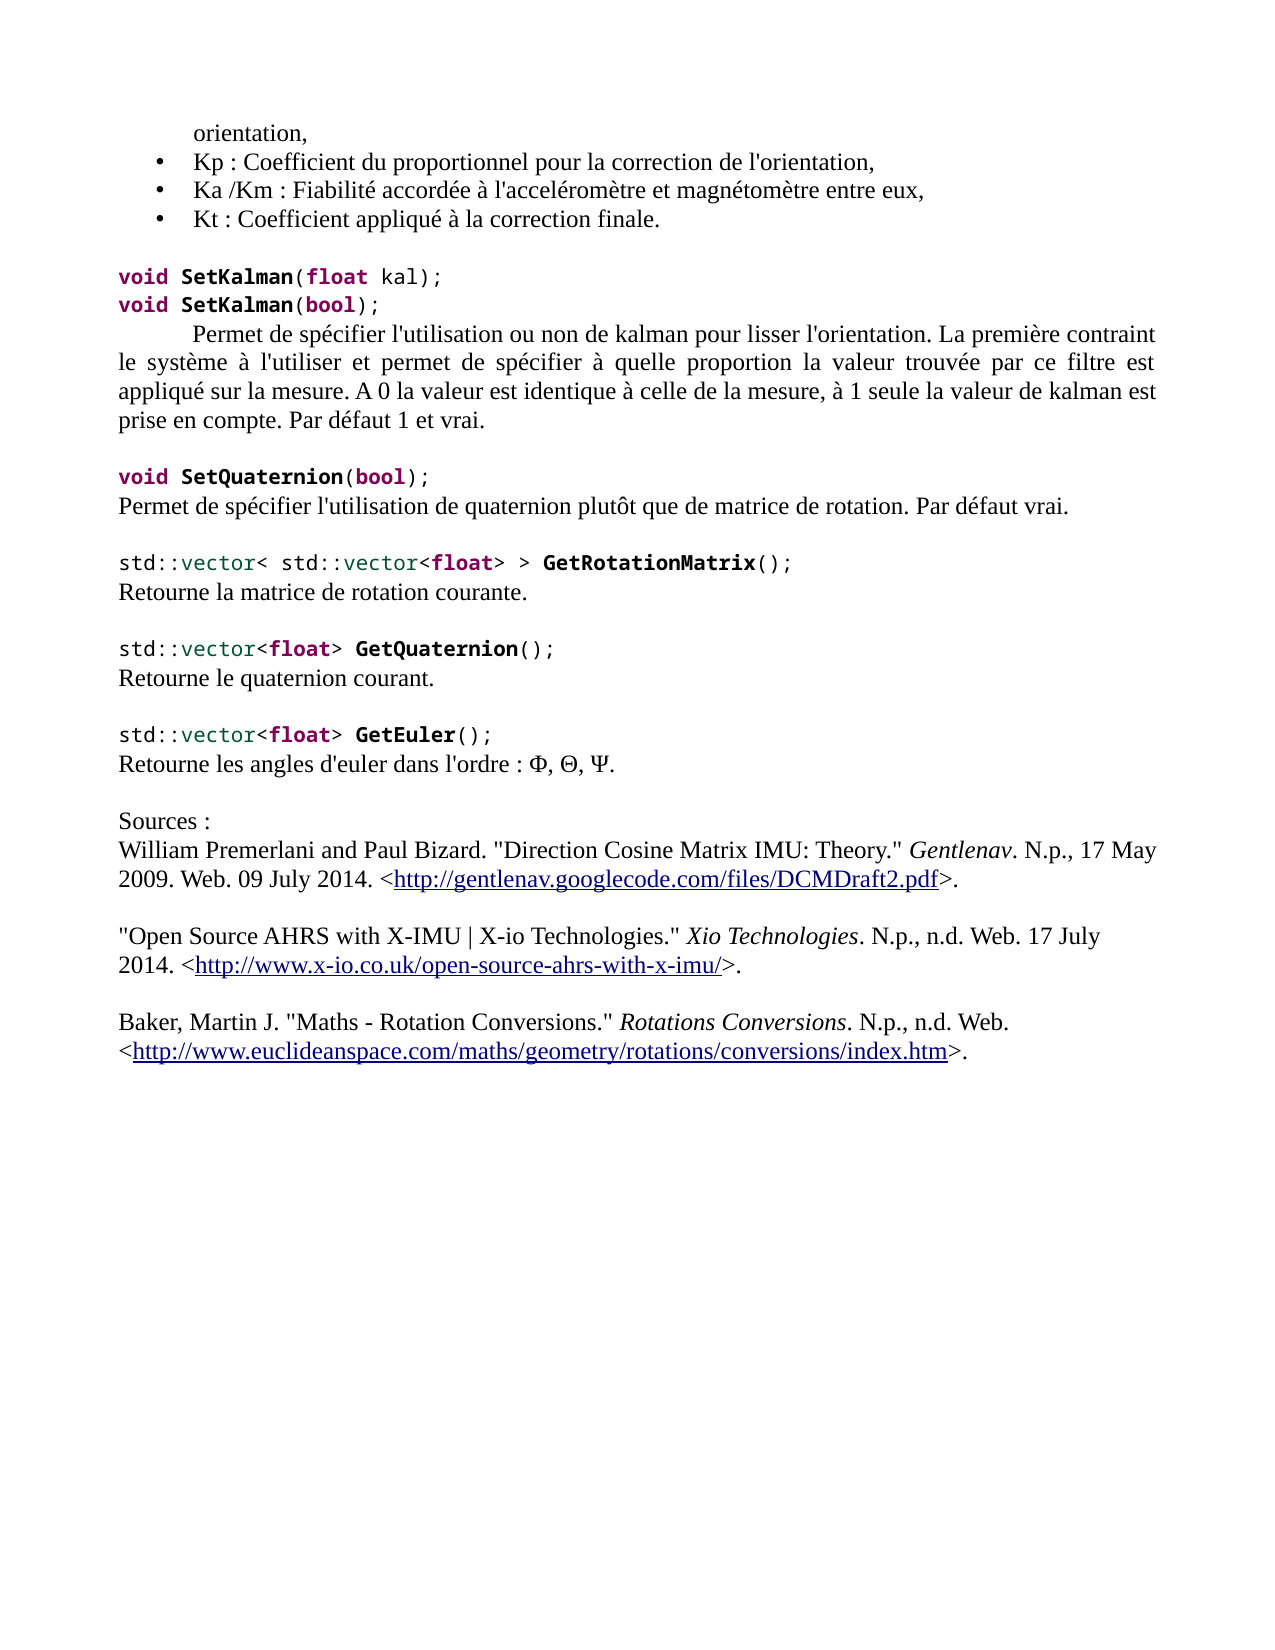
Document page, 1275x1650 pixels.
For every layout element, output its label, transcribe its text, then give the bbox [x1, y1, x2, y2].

list Kt : Coefficient appliqué à la correction finale. [156, 204, 1157, 233]
text Sources : [118, 806, 1157, 835]
text William Premerlani and Paul Bizard. "Direction Cosine Matrix IMU: Theory." Gentlenav. N.p., 17 May 2009. Web. 09 July 2014. <http://gentlenav.googlecode.com/files/DCMDraft2.pdf>. [118, 835, 1157, 892]
list orientation, [156, 118, 1157, 147]
text void SetQuaternion(bool); [118, 462, 1157, 491]
text Permet de spécifier l'utilisation ou non de kalman pour lisser l'orientation. La première contraint le système à l'utiliser et permet de spécifier à quelle proportion la valeur trouvée par ce filtre est appliqué sur la mesure. A 0 la valeur est identique à celle de la mesure, à 1 seule la valeur de kalman est prise en compte. Par défaut 1 et vrai. [118, 319, 1157, 434]
text void SetKalman(float kal); [118, 262, 1157, 290]
list Kp : Coefficient du proportionnel pour la correction de l'orientation, [156, 147, 1157, 176]
text std::vector< std::vector<float> > GetRotationMatrix(); [118, 548, 1157, 577]
text void SetKalman(bool); [118, 290, 1157, 319]
text Retourne la matrice de rotation courante. [118, 577, 1157, 606]
text Retourne le quaternion courant. [118, 663, 1157, 692]
text std::vector<float> GetEuler(); [118, 720, 1157, 749]
list Ka /Km : Fiabilité accordée à l'acceléromètre et magnétomètre entre eux, [156, 176, 1157, 204]
text "Open Source AHRS with X-IMU | X-io Technologies." Xio Technologies. N.p., n.d. Web. 17 July 2014. <http://www.x-io.co.uk/open-source-ahrs-with-x-imu/>. [118, 921, 1157, 979]
text Baker, Martin J. "Maths - Rotation Conversions." Rotations Conversions. N.p., n.d. Web. <http://www.euclideanspace.com/maths/geometry/rotations/conversions/index.htm>. [118, 1007, 1157, 1065]
text std::vector<float> GetQuaternion(); [118, 634, 1157, 663]
text Permet de spécifier l'utilisation de quaternion plutôt que de matrice de rotation. Par défaut vrai. [118, 491, 1157, 520]
text Retourne les angles d'euler dans l'ordre : Φ, Θ, Ψ. [118, 749, 1157, 777]
